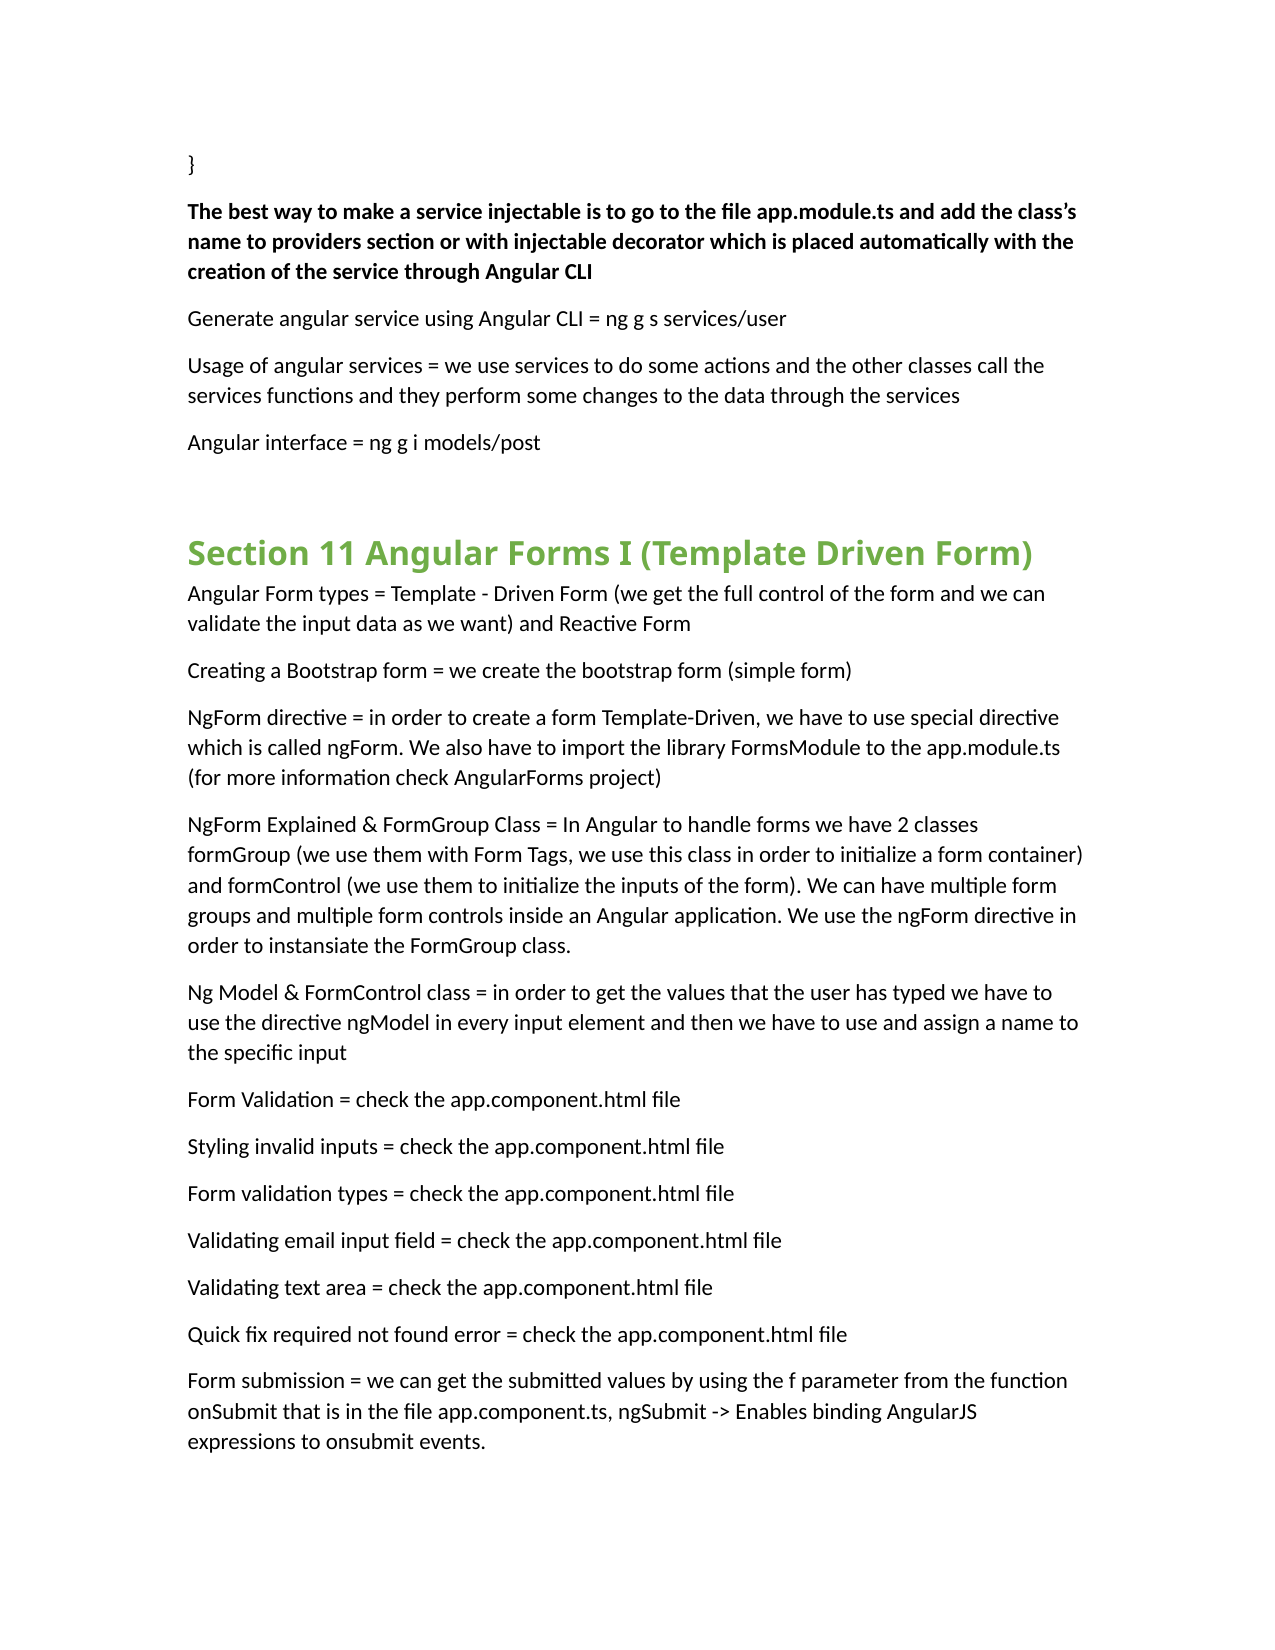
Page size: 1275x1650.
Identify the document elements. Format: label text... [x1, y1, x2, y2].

text Form submission = we can get the submitted values by using the f parameter from the function onSubmit that is in the file app.component.ts, ngSubmit -> Enables binding AngularJS expressions to onsubmit events. [187, 1367, 1087, 1455]
text Creating a Bootstrap form = we create the bootstrap form (simple form) [187, 656, 1087, 684]
text Usage of angular services = we use services to do some actions and the other classes call the services functions and they perform some changes to the data through the services [187, 351, 1087, 409]
text Ng Model & FormControl class = in order to get the values that the user has typed we have to use the directive ngModel in every input element and then we have to use and assign a name to the specific input [187, 978, 1087, 1067]
text Angular Form types = Template - Driven Form (we get the full control of the form and we can validate the input data as we want) and Reactive Form [187, 579, 1087, 637]
text Generate angular service using Angular CLI = ng g s services/user [187, 304, 1087, 332]
text NgForm directive = in order to create a form Template-Driven, we have to use special directive which is called ngForm. We also have to import the library FormsModule to the app.module.ts (for more information check AngularForms project) [187, 703, 1087, 792]
text Quick fix required not found error = check the app.component.html file [187, 1320, 1087, 1348]
text } [187, 150, 1087, 178]
subtitle Section 11 Angular Forms I (Template Driven Form) [187, 530, 1087, 576]
text Validating email input field = check the app.component.html file [187, 1226, 1087, 1254]
text The best way to make a service injectable is to go to the file app.module.ts and add the class’s name to providers section or with injectable decorator which is placed automatically with the creation of the service through Angular CLI [187, 197, 1087, 285]
text Validating text area = check the app.component.html file [187, 1273, 1087, 1301]
text NgForm Explained & FormGroup Class = In Angular to handle forms we have 2 classes formGroup (we use them with Form Tags, we use this class in order to initialize a form container) and formControl (we use them to initialize the inputs of the form). We can have multiple form groups and multiple form controls inside an Angular application. We use the ngForm directive in order to instansiate the FormGroup class. [187, 810, 1087, 959]
text Styling invalid inputs = check the app.component.html file [187, 1132, 1087, 1160]
text Form validation types = check the app.component.html file [187, 1179, 1087, 1207]
text Angular interface = ng g i models/post [187, 428, 1087, 456]
text Form Validation = check the app.component.html file [187, 1085, 1087, 1113]
